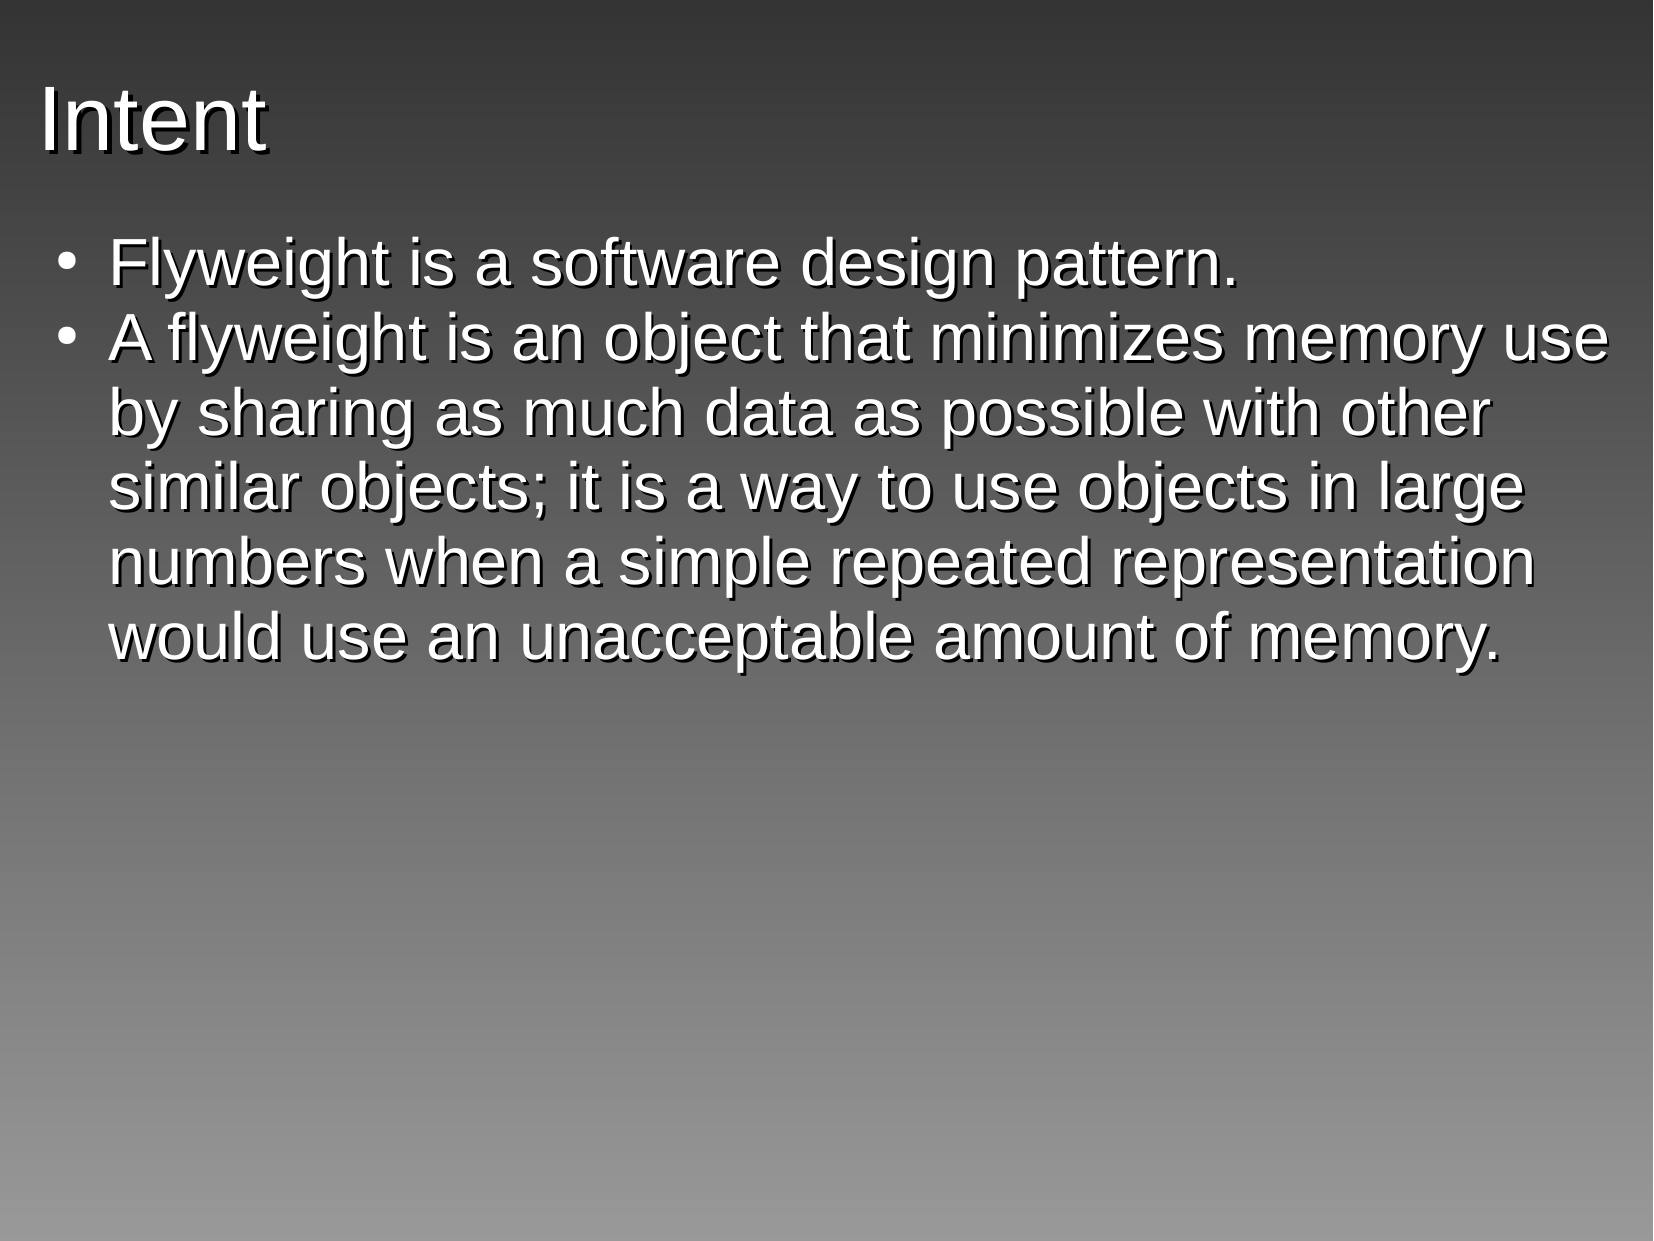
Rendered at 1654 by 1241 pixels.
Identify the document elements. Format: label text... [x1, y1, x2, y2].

title Intent [37, 49, 1613, 188]
list Flyweight is a software design pattern. A flyweight is an object that minimizes memory use by sharing as much data as possible with other similar objects; it is a way to use objects in large numbers when a simple repeated representation would use an unacceptable amount of memory. [37, 225, 1613, 1126]
